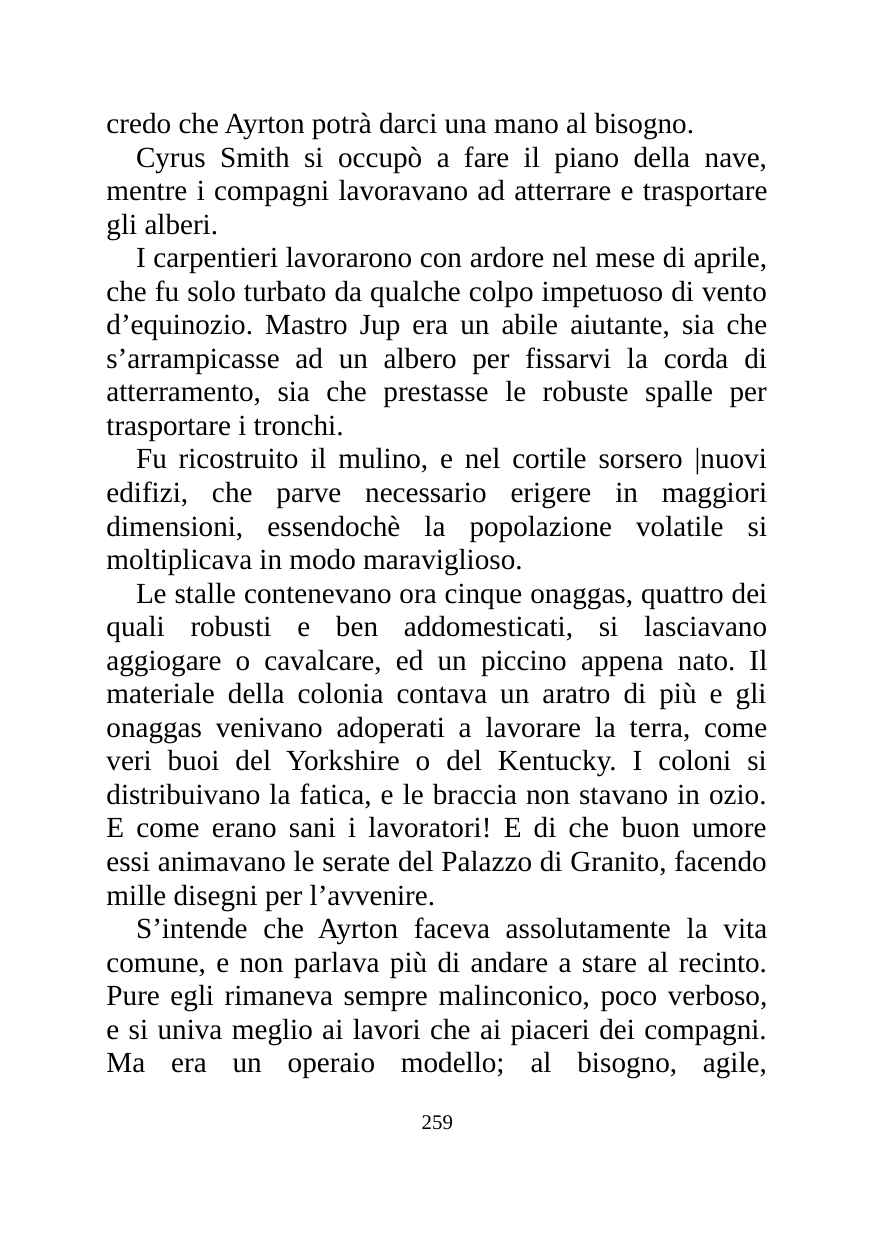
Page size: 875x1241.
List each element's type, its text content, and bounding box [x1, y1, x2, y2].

text Le stalle contenevano ora cinque onaggas, quattro dei quali robusti e ben addomesticati, si lasciavano aggiogare o cavalcare, ed un piccino appena nato. Il materiale della colonia contava un aratro di più e gli onaggas venivano adoperati a lavorare la terra, come veri buoi del Yorkshire o del Kentucky. I coloni si distribuivano la fatica, e le braccia non stavano in ozio. E come erano sani i lavoratori! E di che buon umore essi animavano le serate del Palazzo di Granito, facendo mille disegni per l’avvenire. [106, 576, 768, 911]
text I carpentieri lavorarono con ardore nel mese di aprile, che fu solo turbato da qualche colpo impetuoso di vento d’equinozio. Mastro Jup era un abile aiutante, sia che s’arrampicasse ad un albero per fissarvi la corda di atterramento, sia che prestasse le robuste spalle per trasportare i tronchi. [106, 240, 768, 442]
text credo che Ayrton potrà darci una mano al bisogno. [106, 106, 768, 140]
text Cyrus Smith si occupò a fare il piano della nave, mentre i compagni lavoravano ad atterrare e trasportare gli alberi. [106, 140, 768, 240]
text S’intende che Ayrton faceva assolutamente la vita comune, e non parlava più di andare a stare al recinto. Pure egli rimaneva sempre malinconico, poco verboso, e si univa meglio ai lavori che ai piaceri dei compagni. Ma era un operaio modello; al bisogno, agile, [106, 911, 768, 1079]
text Fu ricostruito il mulino, e nel cortile sorsero |nuovi edifizi, che parve necessario erigere in maggiori dimensioni, essendochè la popolazione volatile si moltiplicava in modo maraviglioso. [106, 442, 768, 576]
